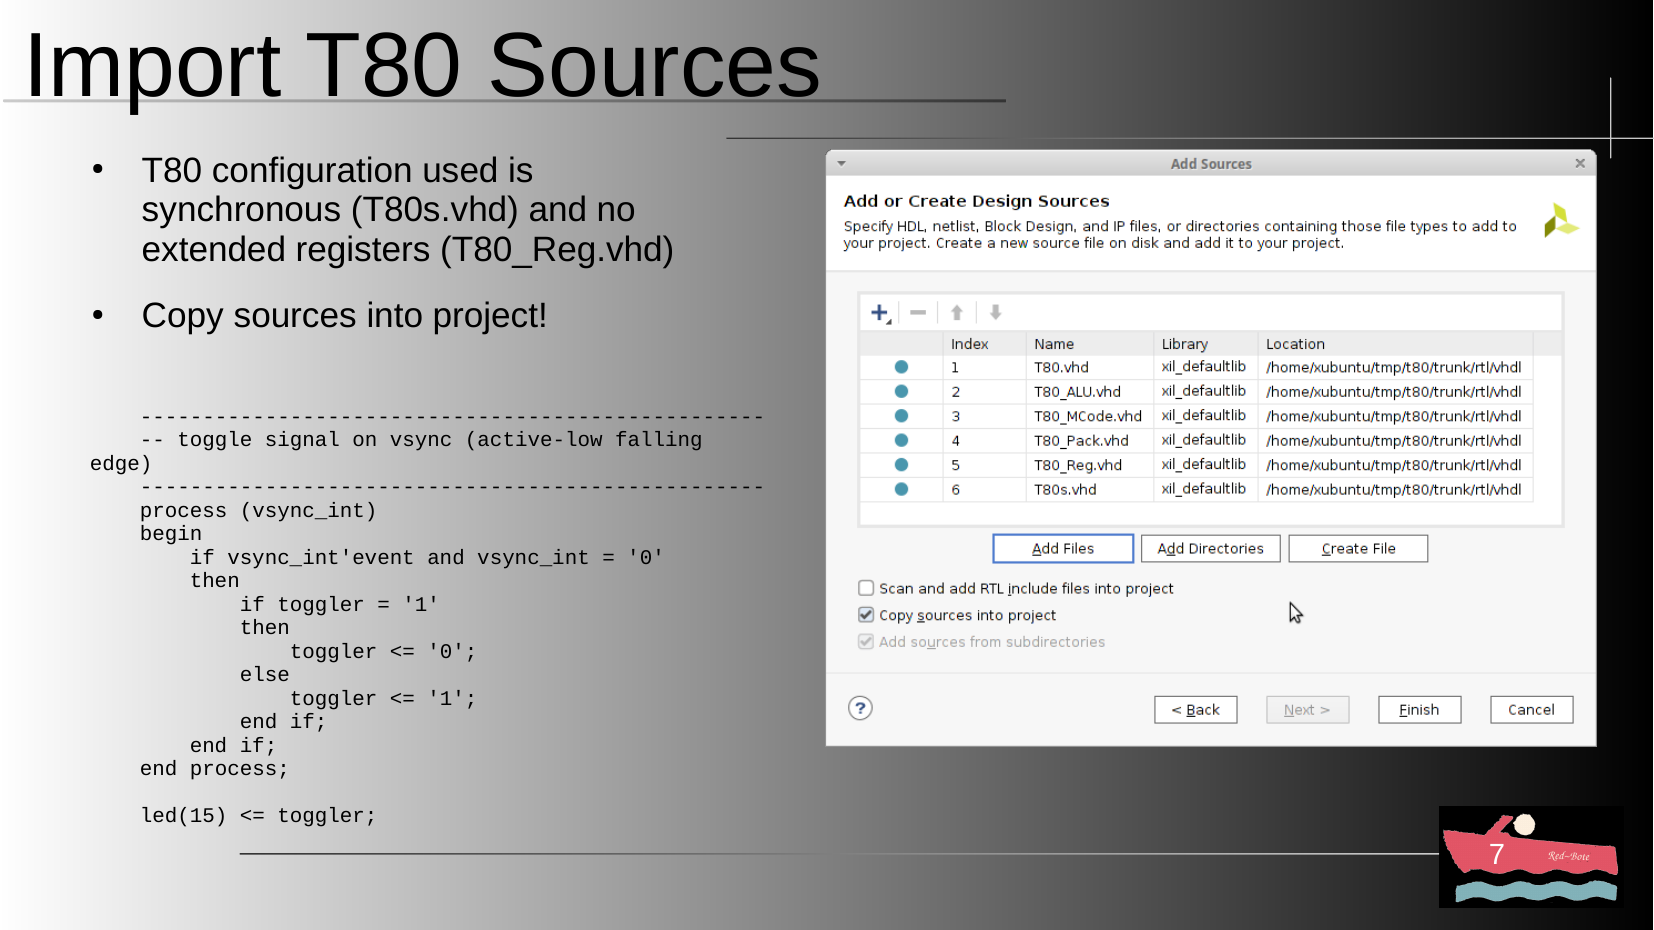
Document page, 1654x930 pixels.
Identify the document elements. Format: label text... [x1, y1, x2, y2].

picture [825, 149, 1597, 747]
text_box -------------------------------------------------- -- toggle signal on vsync (active-low falling edge) -------------------------------------------------- process (vsync_int) begin if vsync_int'event and vsync_int = '0' then if toggler = '1' then toggler <= '0'; else toggler <= '1'; end if; end if; end process; led(15) <= toggler; [75, 398, 788, 838]
picture [1439, 806, 1624, 908]
list T80 configuration used is synchronous (T80s.vhd) and no extended registers (T80_Reg.vhd) Copy sources into project! [75, 150, 713, 338]
title Import T80 Sources [23, 11, 1588, 118]
